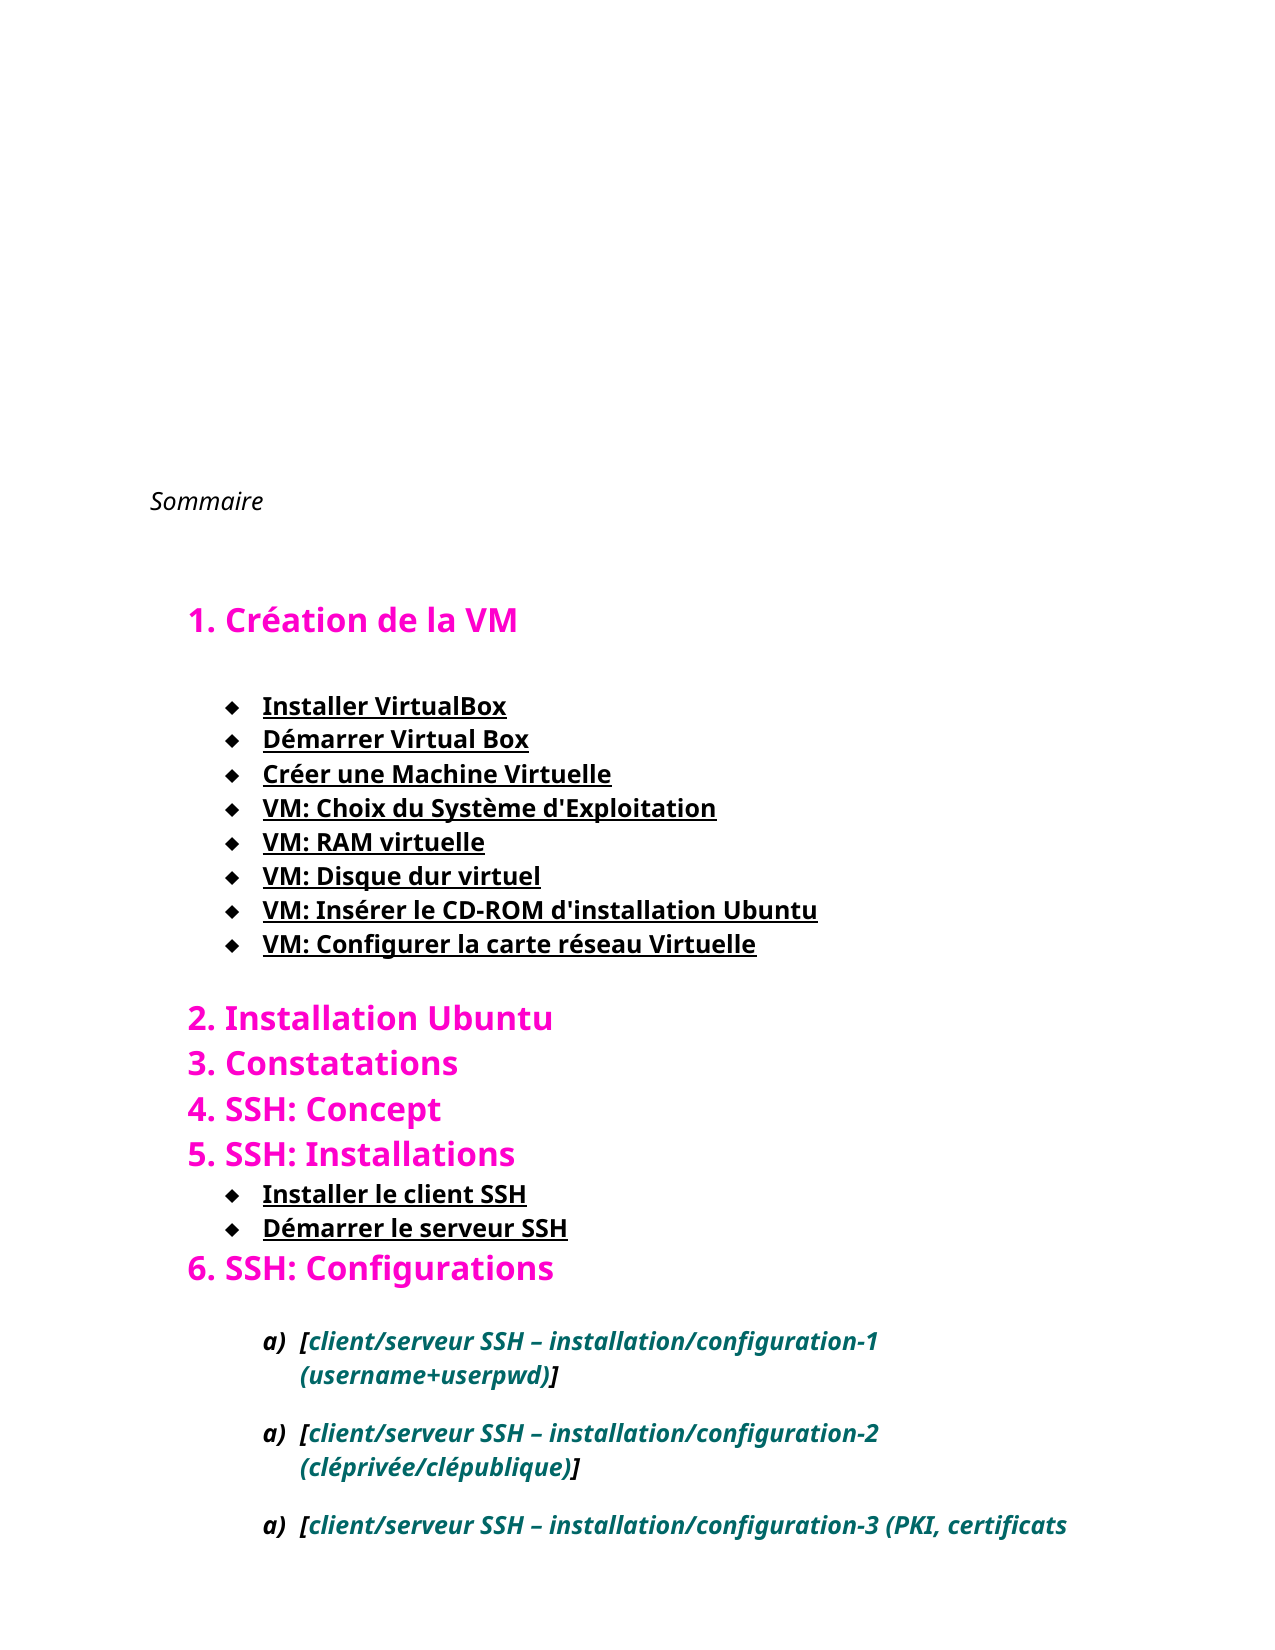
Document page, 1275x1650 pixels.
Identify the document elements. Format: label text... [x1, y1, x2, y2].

list VM: Disque dur virtuel [225, 858, 1125, 892]
list [client/serveur SSH – installation/configuration-3 (PKI, certificats [262, 1507, 1125, 1542]
list Installer VirtualBox [225, 688, 1125, 722]
list SSH: Installations [187, 1131, 1125, 1176]
list VM: Choix du Système d'Exploitation [225, 790, 1125, 824]
list Créer une Machine Virtuelle [225, 756, 1125, 790]
list SSH: Concept [187, 1086, 1125, 1131]
list SSH: Configurations [187, 1244, 1125, 1290]
list Démarrer le serveur SSH [225, 1210, 1125, 1244]
list VM: RAM virtuelle [225, 824, 1125, 858]
text Sommaire [150, 484, 1125, 518]
list Constatations [187, 1040, 1125, 1086]
list Démarrer Virtual Box [225, 722, 1125, 756]
list Installer le client SSH [225, 1176, 1125, 1210]
list [client/serveur SSH – installation/configuration-2 (cléprivée/clépublique)] [262, 1416, 1125, 1484]
list VM: Configurer la carte réseau Virtuelle [225, 927, 1125, 961]
list Création de la VM [187, 597, 1125, 643]
list VM: Insérer le CD-ROM d'installation Ubuntu [225, 892, 1125, 927]
list Installation Ubuntu [187, 995, 1125, 1040]
list [client/serveur SSH – installation/configuration-1 (username+userpwd)] [262, 1324, 1125, 1392]
